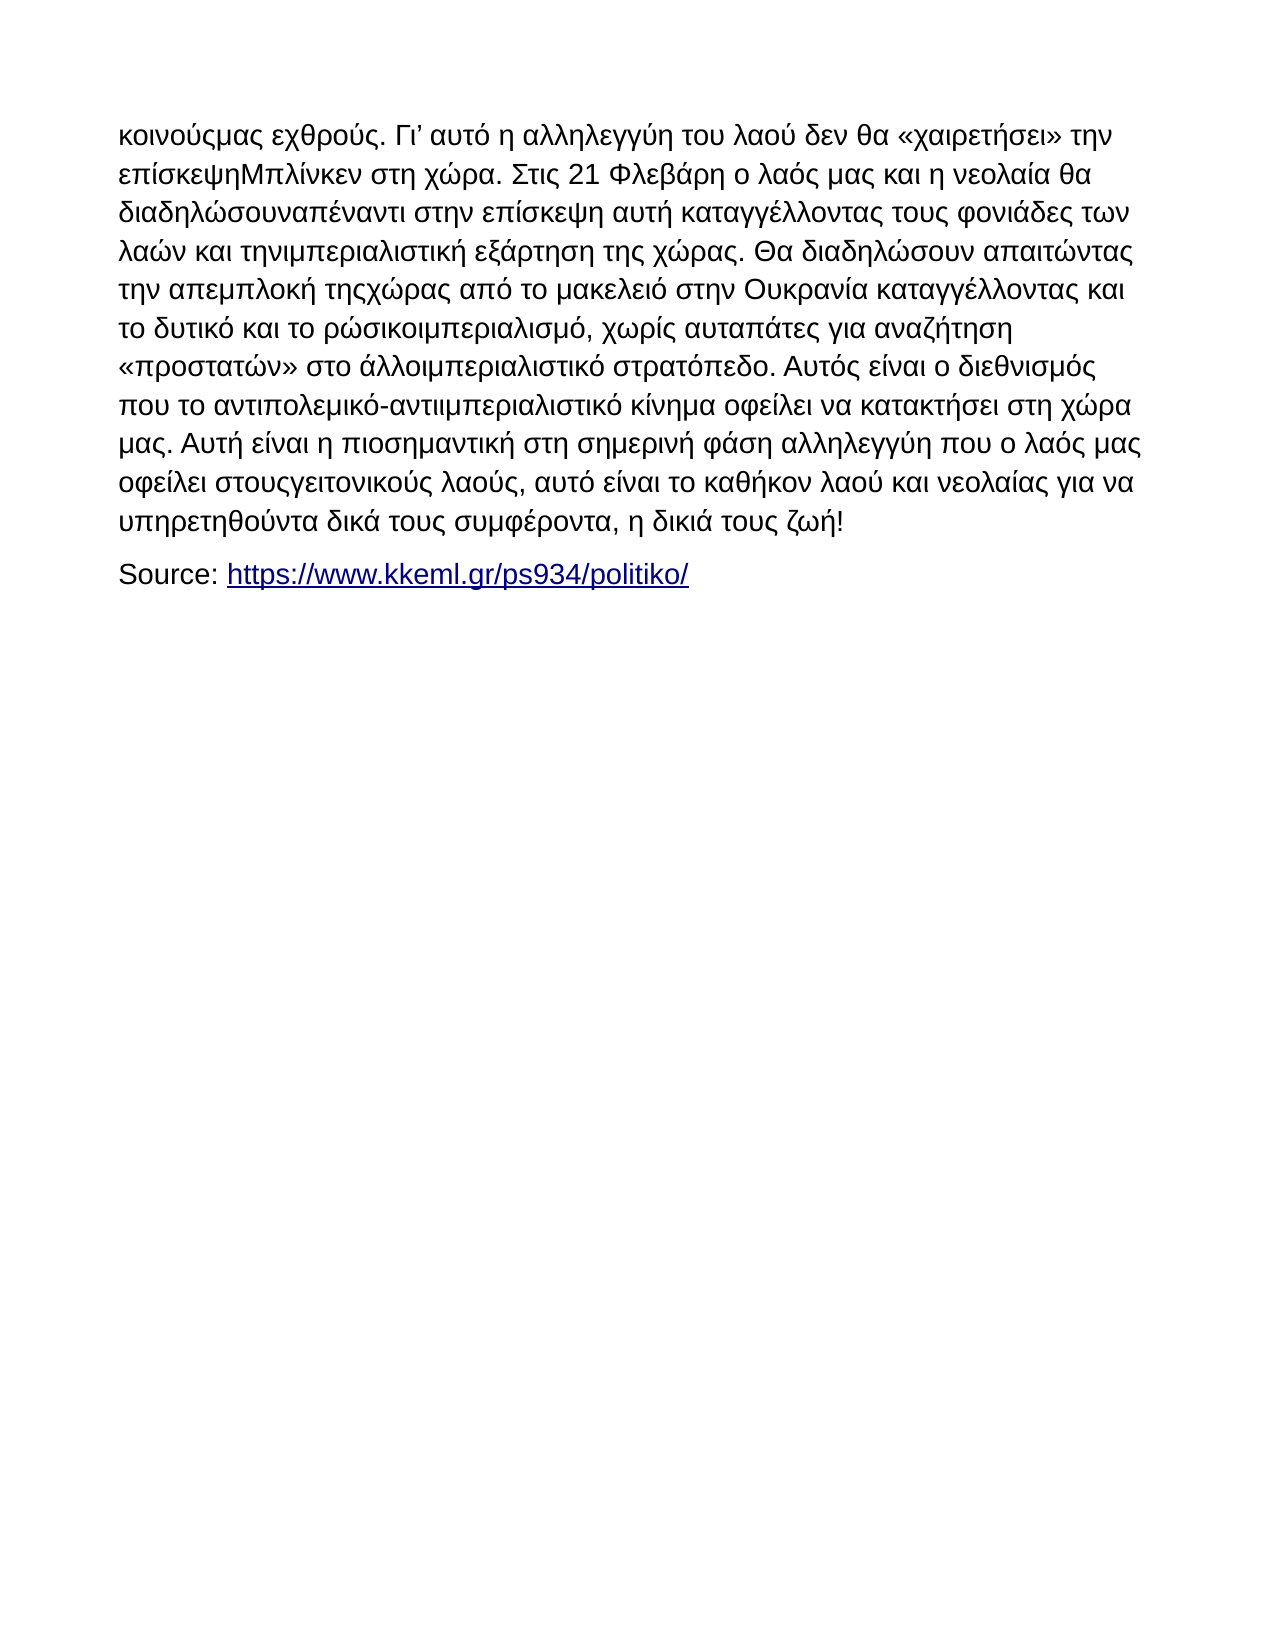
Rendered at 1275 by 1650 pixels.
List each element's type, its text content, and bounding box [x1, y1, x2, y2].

text Source: https://www.kkeml.gr/ps934/politiko/ [118, 557, 1157, 590]
text κοινούςμας εχθρούς. Γι’ αυτό η αλληλεγγύη του λαού δεν θα «χαιρετήσει» την επίσκεψηΜπλίνκεν στη χώρα. Στις 21 Φλεβάρη ο λαός μας και η νεολαία θα διαδηλώσουναπέναντι στην επίσκεψη αυτή καταγγέλλοντας τους φονιάδες των λαών και τηνιμπεριαλιστική εξάρτηση της χώρας. Θα διαδηλώσουν απαιτώντας την απεμπλοκή τηςχώρας από το μακελειό στην Ουκρανία καταγγέλλοντας και το δυτικό και το ρώσικοιμπεριαλισμό, χωρίς αυταπάτες για αναζήτηση «προστατών» στο άλλοιμπεριαλιστικό στρατόπεδο. Αυτός είναι ο διεθνισμός που το αντιπολεμικό-αντιιμπεριαλιστικό κίνημα οφείλει να κατακτήσει στη χώρα μας. Αυτή είναι η πιοσημαντική στη σημερινή φάση αλληλεγγύη που ο λαός μας οφείλει στουςγειτονικούς λαούς, αυτό είναι το καθήκον λαού και νεολαίας για να υπηρετηθούντα δικά τους συμφέροντα, η δικιά τους ζωή! [118, 118, 1157, 537]
